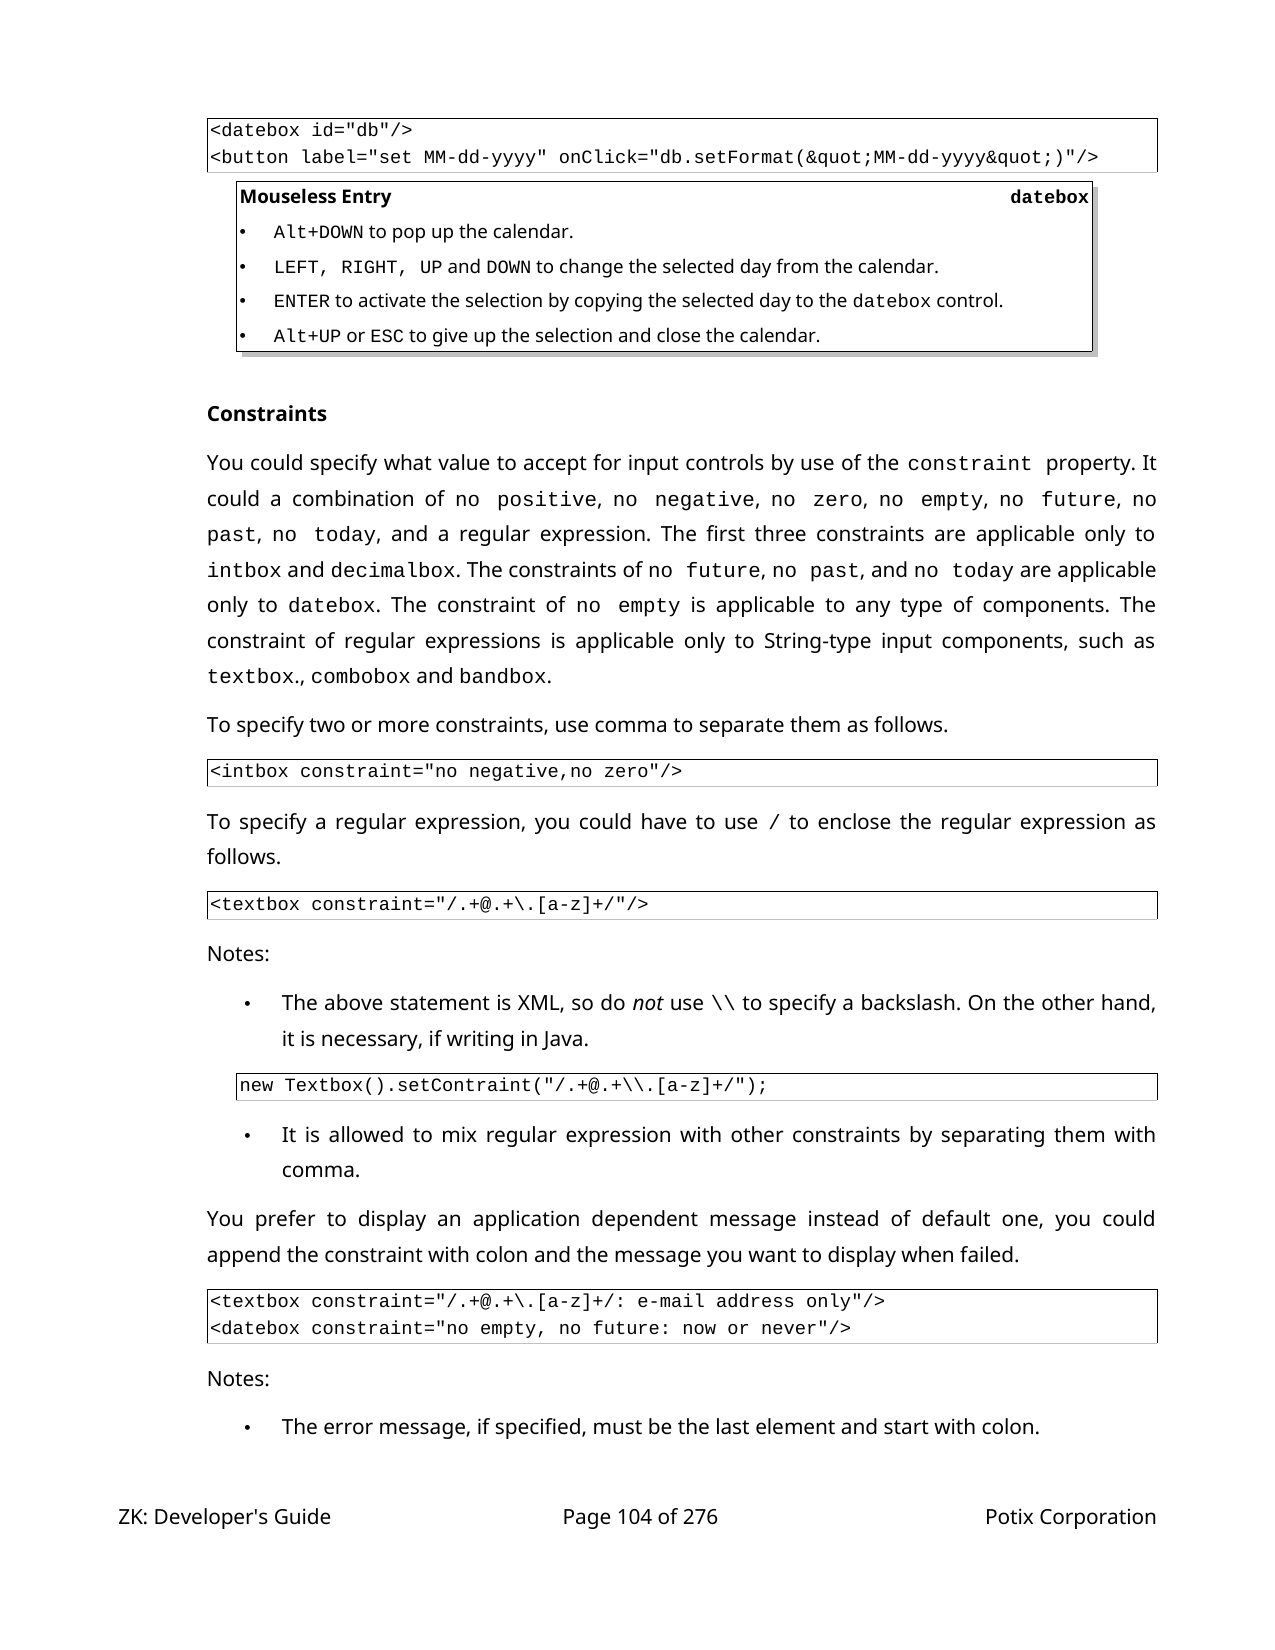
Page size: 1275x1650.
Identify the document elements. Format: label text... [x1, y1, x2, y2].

text <datebox id="db"/> <button label="set MM-dd-yyyy" onClick="db.setFormat(&quot;MM-dd-yyyy&quot;)"/> [208, 119, 1157, 172]
text <textbox constraint="/.+@.+\.[a-z]+/: e-mail address only"/> [208, 1290, 1157, 1313]
list LEFT, RIGHT, UP and DOWN to change the selected day from the calendar. [237, 250, 1092, 279]
list It is allowed to mix regular expression with other constraints by separating them with comma. [244, 1120, 1157, 1184]
subtitle Constraints [207, 399, 1157, 428]
text Notes: [207, 1364, 1157, 1392]
text To specify two or more constraints, use comma to separate them as follows. [207, 710, 1157, 738]
list ENTER to activate the selection by copying the selected day to the datebox control. [237, 284, 1092, 313]
list Alt+UP or ESC to give up the selection and close the calendar. [237, 319, 1092, 351]
text <intbox constraint="no negative,no zero"/> [208, 760, 1157, 786]
text <textbox constraint="/.+@.+\.[a-z]+/"/> [208, 892, 1157, 919]
text You prefer to display an application dependent message instead of default one, you could append the constraint with colon and the message you want to display when failed. [207, 1204, 1157, 1268]
text new Textbox().setContraint("/.+@.+\\.[a-z]+/"); [237, 1074, 1157, 1100]
text To specify a regular expression, you could have to use / to enclose the regular expression as follows. [207, 807, 1157, 871]
text You could specify what value to accept for input controls by use of the constraint property. It could a combination of no positive, no negative, no zero, no empty, no future, no past, no today, and a regular expression. The first three constraints are applicable only to intbox and decimalbox. The constraints of no future, no past, and no today are applicable only to datebox. The constraint of no empty is applicable to any type of components. The constraint of regular expressions is applicable only to String-type input components, such as textbox., combobox and bandbox. [207, 448, 1157, 689]
list The error message, if specified, must be the last element and start with colon. [244, 1412, 1157, 1441]
text Mouseless Entry datebox [237, 182, 1092, 209]
list The above statement is XML, so do not use \\ to specify a backslash. On the other hand, it is necessary, if writing in Java. [244, 988, 1157, 1052]
text <datebox constraint="no empty, no future: now or never"/> [208, 1316, 1157, 1343]
list Alt+DOWN to pop up the calendar. [237, 215, 1092, 244]
text Notes: [207, 939, 1157, 967]
